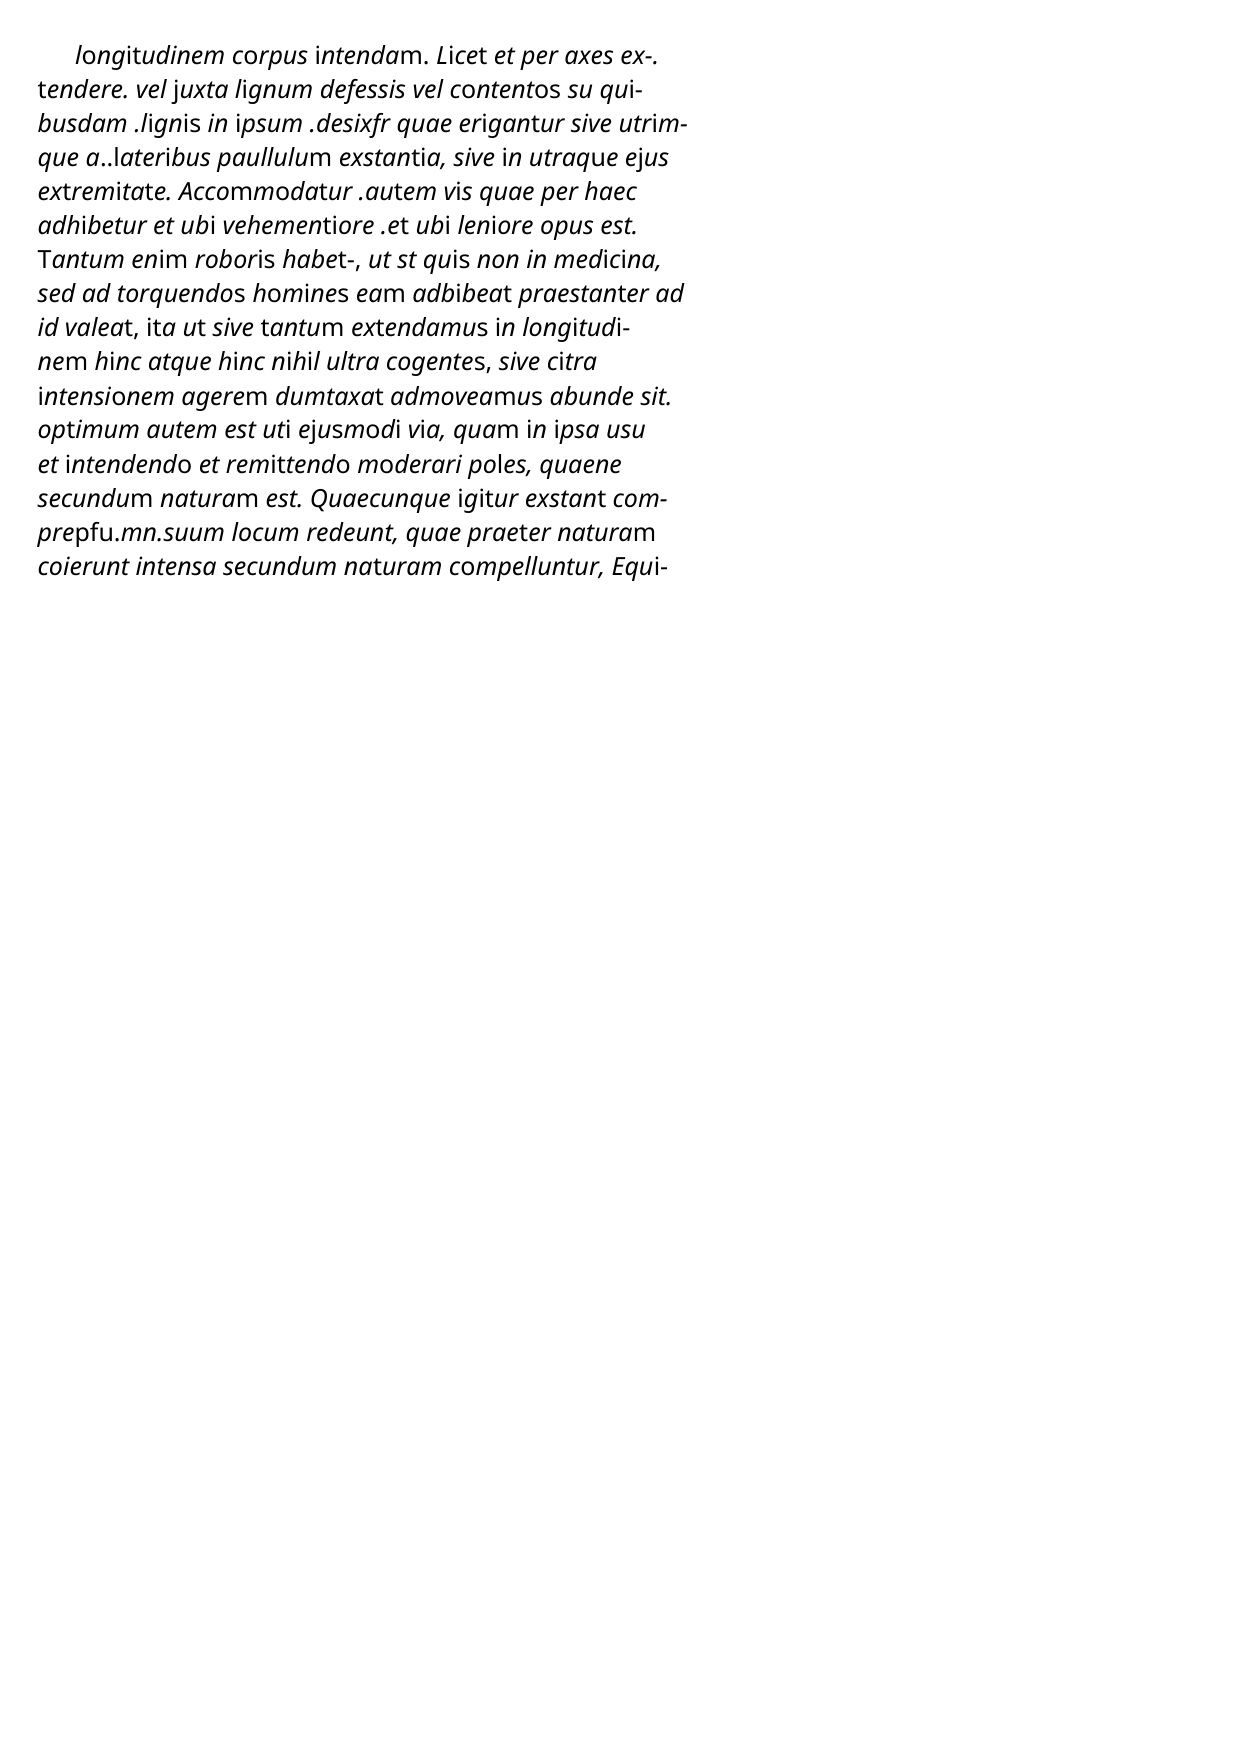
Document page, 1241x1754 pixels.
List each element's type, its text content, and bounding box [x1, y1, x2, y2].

text longitudinem corpus intendam. Licet et per axes ex-. tendere. vel juxta lignum defessis vel contentos su qui- busdam .lignis in ipsum .desixfr quae erigantur sive utrim- que a..lateribus paullulum exstantia, sive in utraque ejus extremitate. Accommodatur .autem vis quae per haec adhibetur et ubi vehementiore .et ubi leniore opus est. Tantum enim roboris habet-, ut st quis non in medicina, sed ad torquendos homines eam adbibeat praestanter ad id valeat, ita ut sive tantum extendamus in longitudi- nem hinc atque hinc nihil ultra cogentes, sive citra intensionem agerem dumtaxat admoveamus abunde sit. optimum autem est uti ejusmodi via, quam in ipsa usu et intendendo et remittendo moderari poles, quaene secundum naturam est. Quaecunque igitur exstant com- prepfu.mn.suum locum redeunt, quae praeter naturam coierunt intensa secundum naturam compelluntur, Equi- [37, 37, 1203, 582]
